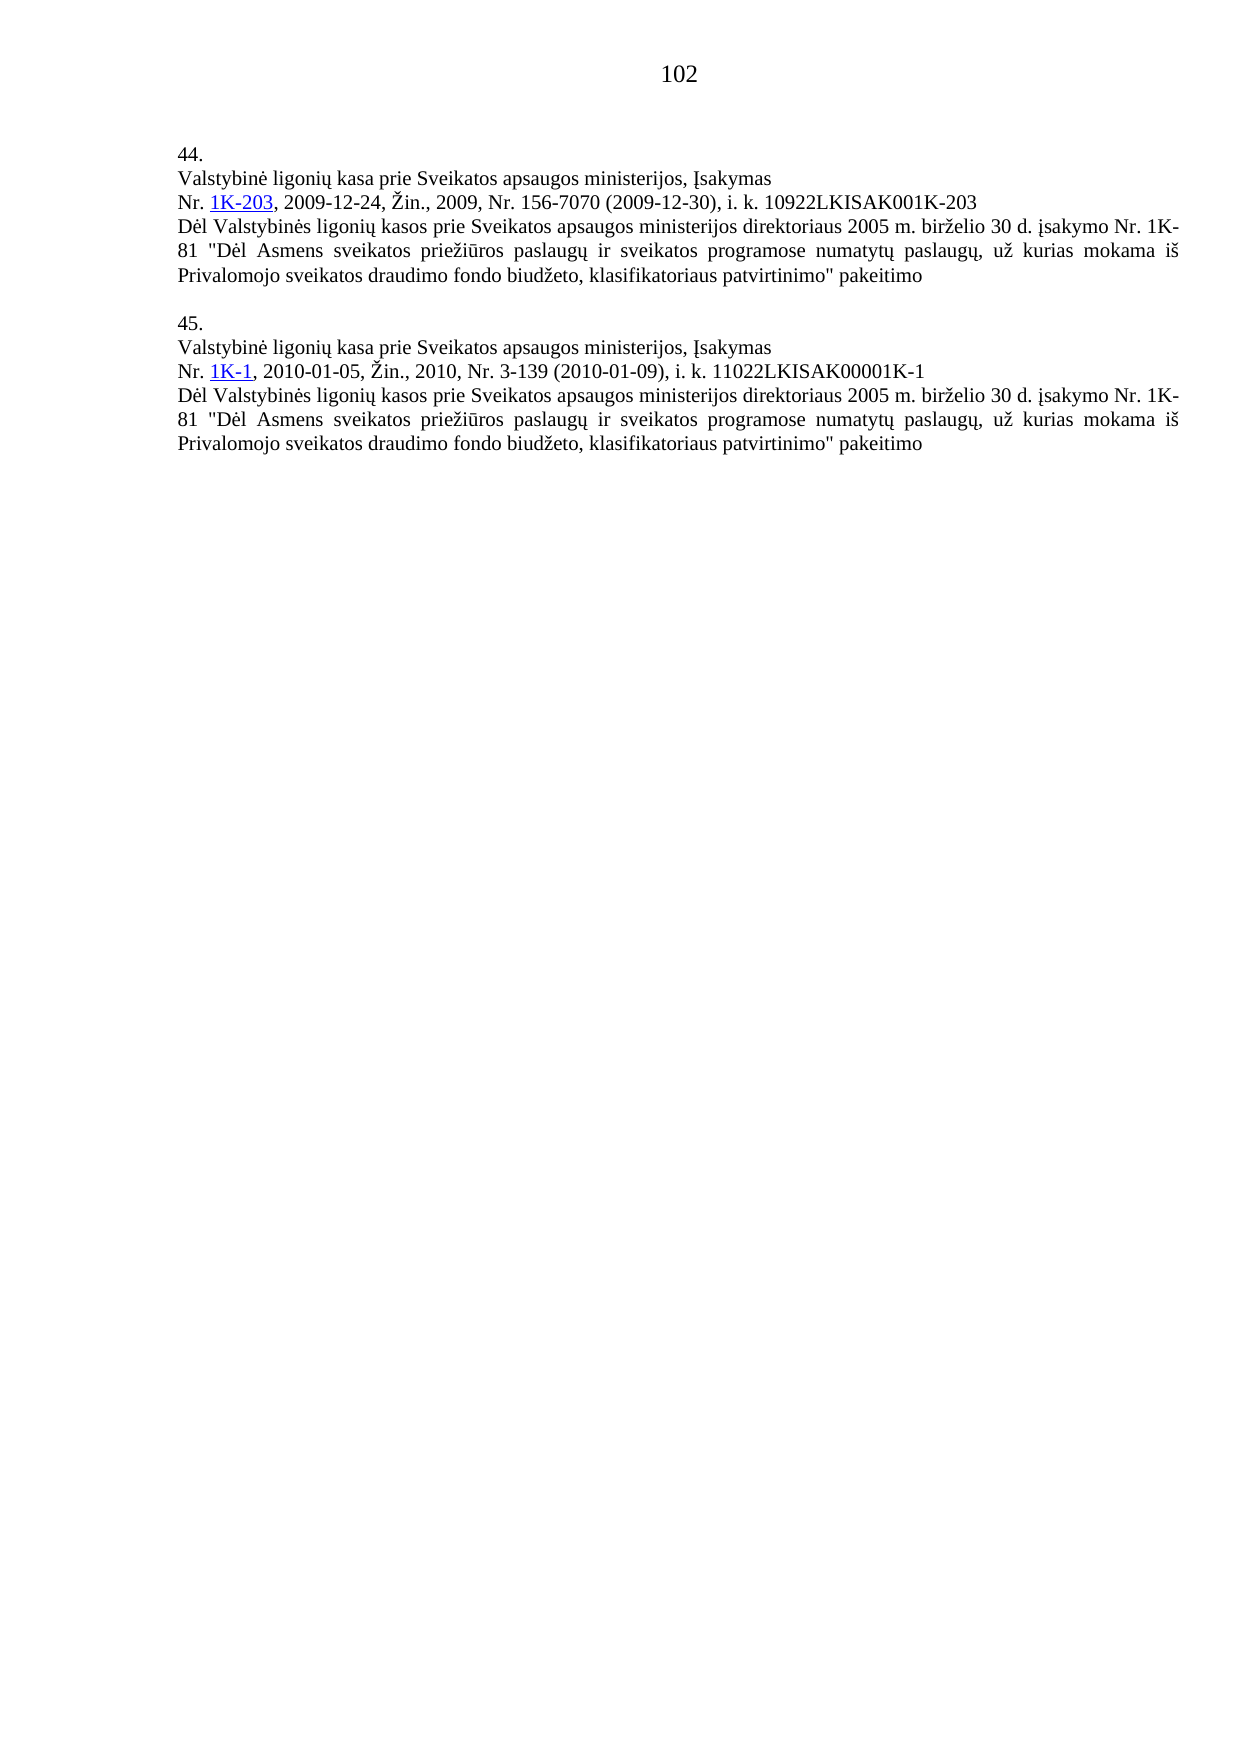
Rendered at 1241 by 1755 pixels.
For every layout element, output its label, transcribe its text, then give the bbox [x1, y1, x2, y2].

text Dėl Valstybinės ligonių kasos prie Sveikatos apsaugos ministerijos direktoriaus 2005 m. birželio 30 d. įsakymo Nr. 1K-81 "Dėl Asmens sveikatos priežiūros paslaugų ir sveikatos programose numatytų paslaugų, už kurias mokama iš Privalomojo sveikatos draudimo fondo biudžeto, klasifikatoriaus patvirtinimo" pakeitimo [177, 214, 1181, 287]
text Valstybinė ligonių kasa prie Sveikatos apsaugos ministerijos, Įsakymas [177, 335, 1181, 359]
text Nr. 1K-203, 2009-12-24, Žin., 2009, Nr. 156-7070 (2009-12-30), i. k. 10922LKISAK001K-203 [177, 190, 1181, 214]
text 44. [177, 142, 1181, 166]
text 45. [177, 311, 1181, 335]
text Valstybinė ligonių kasa prie Sveikatos apsaugos ministerijos, Įsakymas [177, 166, 1181, 190]
text Nr. 1K-1, 2010-01-05, Žin., 2010, Nr. 3-139 (2010-01-09), i. k. 11022LKISAK00001K-1 [177, 359, 1181, 383]
text Dėl Valstybinės ligonių kasos prie Sveikatos apsaugos ministerijos direktoriaus 2005 m. birželio 30 d. įsakymo Nr. 1K-81 "Dėl Asmens sveikatos priežiūros paslaugų ir sveikatos programose numatytų paslaugų, už kurias mokama iš Privalomojo sveikatos draudimo fondo biudžeto, klasifikatoriaus patvirtinimo" pakeitimo [177, 383, 1181, 455]
